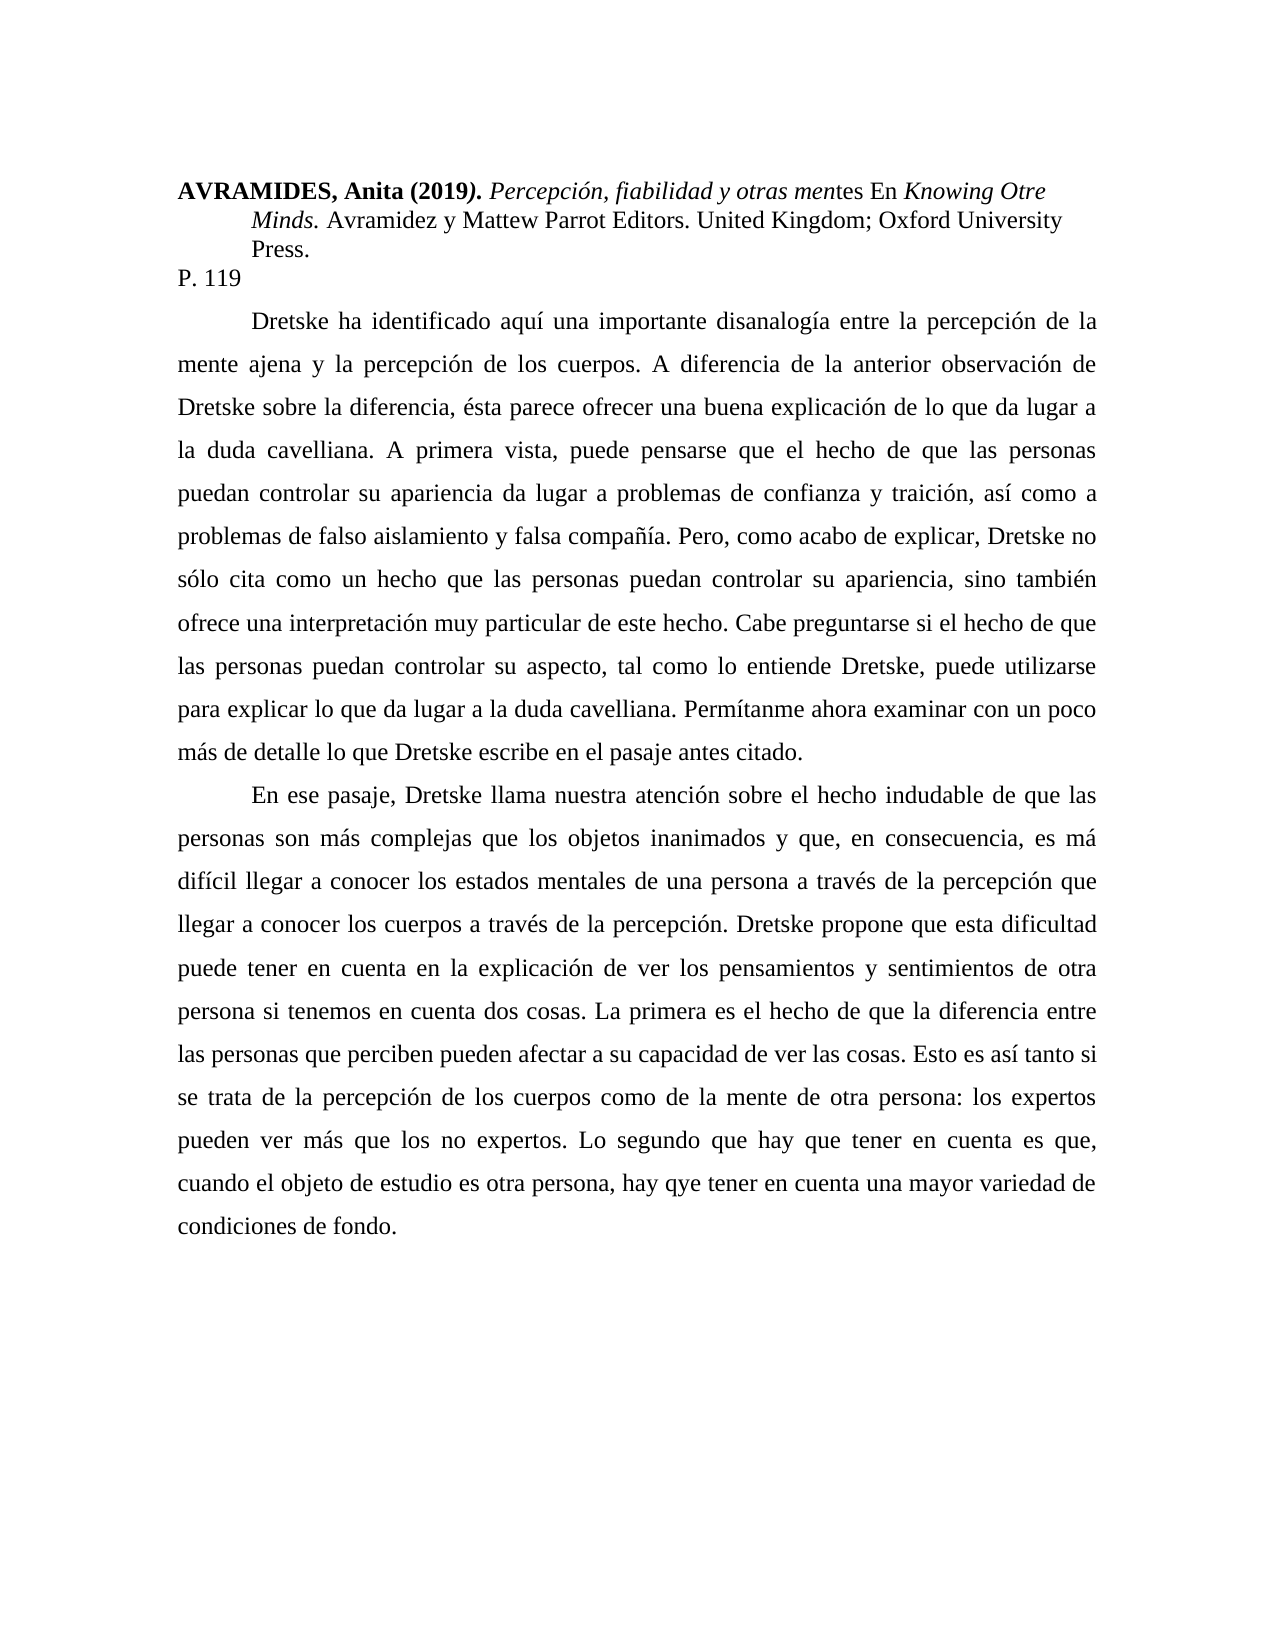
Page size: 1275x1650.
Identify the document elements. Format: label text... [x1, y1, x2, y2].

text P. 119 [177, 263, 1098, 291]
text En ese pasaje, Dretske llama nuestra atención sobre el hecho indudable de que las personas son más complejas que los objetos inanimados y que, en consecuencia, es má difícil llegar a conocer los estados mentales de una persona a través de la percepción que llegar a conocer los cuerpos a través de la percepción. Dretske propone que esta dificultad puede tener en cuenta en la explicación de ver los pensamientos y sentimientos de otra persona si tenemos en cuenta dos cosas. La primera es el hecho de que la diferencia entre las personas que perciben pueden afectar a su capacidad de ver las cosas. Esto es así tanto si se trata de la percepción de los cuerpos como de la mente de otra persona: los expertos pueden ver más que los no expertos. Lo segundo que hay que tener en cuenta es que, cuando el objeto de estudio es otra persona, hay qye tener en cuenta una mayor variedad de condiciones de fondo. [177, 780, 1098, 1240]
text AVRAMIDES, Anita (2019). Percepción, fiabilidad y otras mentes En Knowing Otre Minds. Avramidez y Mattew Parrot Editors. United Kingdom; Oxford University Press. [177, 176, 1098, 263]
text Dretske ha identificado aquí una importante disanalogía entre la percepción de la mente ajena y la percepción de los cuerpos. A diferencia de la anterior observación de Dretske sobre la diferencia, ésta parece ofrecer una buena explicación de lo que da lugar a la duda cavelliana. A primera vista, puede pensarse que el hecho de que las personas puedan controlar su apariencia da lugar a problemas de confianza y traición, así como a problemas de falso aislamiento y falsa compañía. Pero, como acabo de explicar, Dretske no sólo cita como un hecho que las personas puedan controlar su apariencia, sino también ofrece una interpretación muy particular de este hecho. Cabe preguntarse si el hecho de que las personas puedan controlar su aspecto, tal como lo entiende Dretske, puede utilizarse para explicar lo que da lugar a la duda cavelliana. Permítanme ahora examinar con un poco más de detalle lo que Dretske escribe en el pasaje antes citado. [177, 306, 1098, 766]
